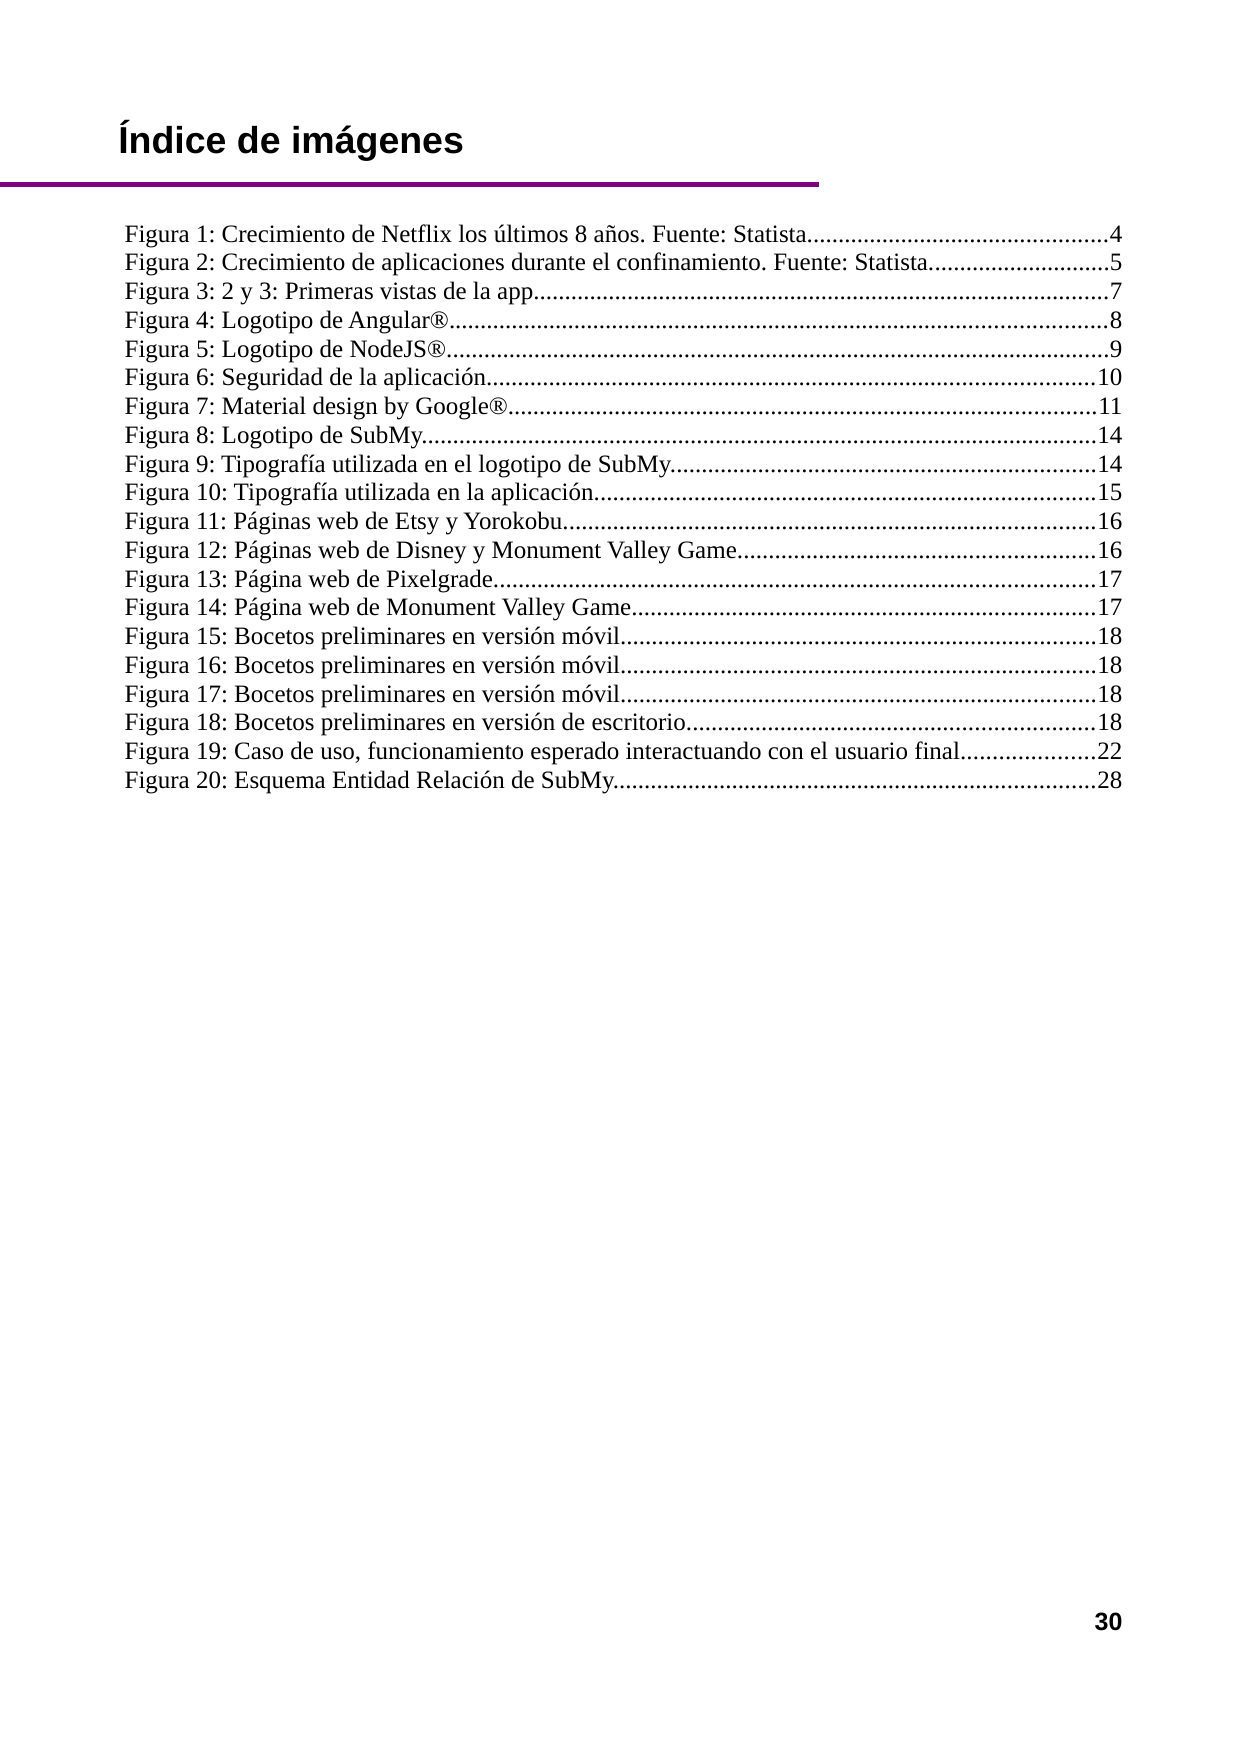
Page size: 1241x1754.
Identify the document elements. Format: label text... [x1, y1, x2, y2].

text Figura 18: Bocetos preliminares en versión de escritorio. 18 [118, 707, 1122, 736]
text Figura 10: Tipografía utilizada en la aplicación. 15 [118, 477, 1122, 506]
text Figura 15: Bocetos preliminares en versión móvil. 18 [118, 621, 1122, 650]
text Figura 12: Páginas web de Disney y Monument Valley Game. 16 [118, 535, 1122, 564]
text Figura 4: Logotipo de Angular®. 8 [118, 305, 1122, 334]
text Figura 1: Crecimiento de Netflix los últimos 8 años. Fuente: Statista. 4 [118, 219, 1122, 247]
text Figura 6: Seguridad de la aplicación. 10 [118, 362, 1122, 391]
text Figura 14: Página web de Monument Valley Game. 17 [118, 592, 1122, 621]
text Figura 8: Logotipo de SubMy. 14 [118, 420, 1122, 449]
text Figura 19: Caso de uso, funcionamiento esperado interactuando con el usuario final. 22 [118, 736, 1122, 765]
text Figura 5: Logotipo de NodeJS®. 9 [118, 334, 1122, 362]
text Figura 20: Esquema Entidad Relación de SubMy. 28 [118, 765, 1122, 794]
text Índice de imágenes [118, 118, 1122, 161]
text Figura 17: Bocetos preliminares en versión móvil. 18 [118, 679, 1122, 707]
text Figura 11: Páginas web de Etsy y Yorokobu. 16 [118, 506, 1122, 535]
text Figura 16: Bocetos preliminares en versión móvil. 18 [118, 650, 1122, 679]
text Figura 3: 2 y 3: Primeras vistas de la app. 7 [118, 276, 1122, 305]
text Figura 9: Tipografía utilizada en el logotipo de SubMy. 14 [118, 449, 1122, 477]
text Figura 7: Material design by Google®. 11 [118, 391, 1122, 420]
text Figura 13: Página web de Pixelgrade. 17 [118, 564, 1122, 592]
text Figura 2: Crecimiento de aplicaciones durante el confinamiento. Fuente: Statista. 5 [118, 247, 1122, 276]
